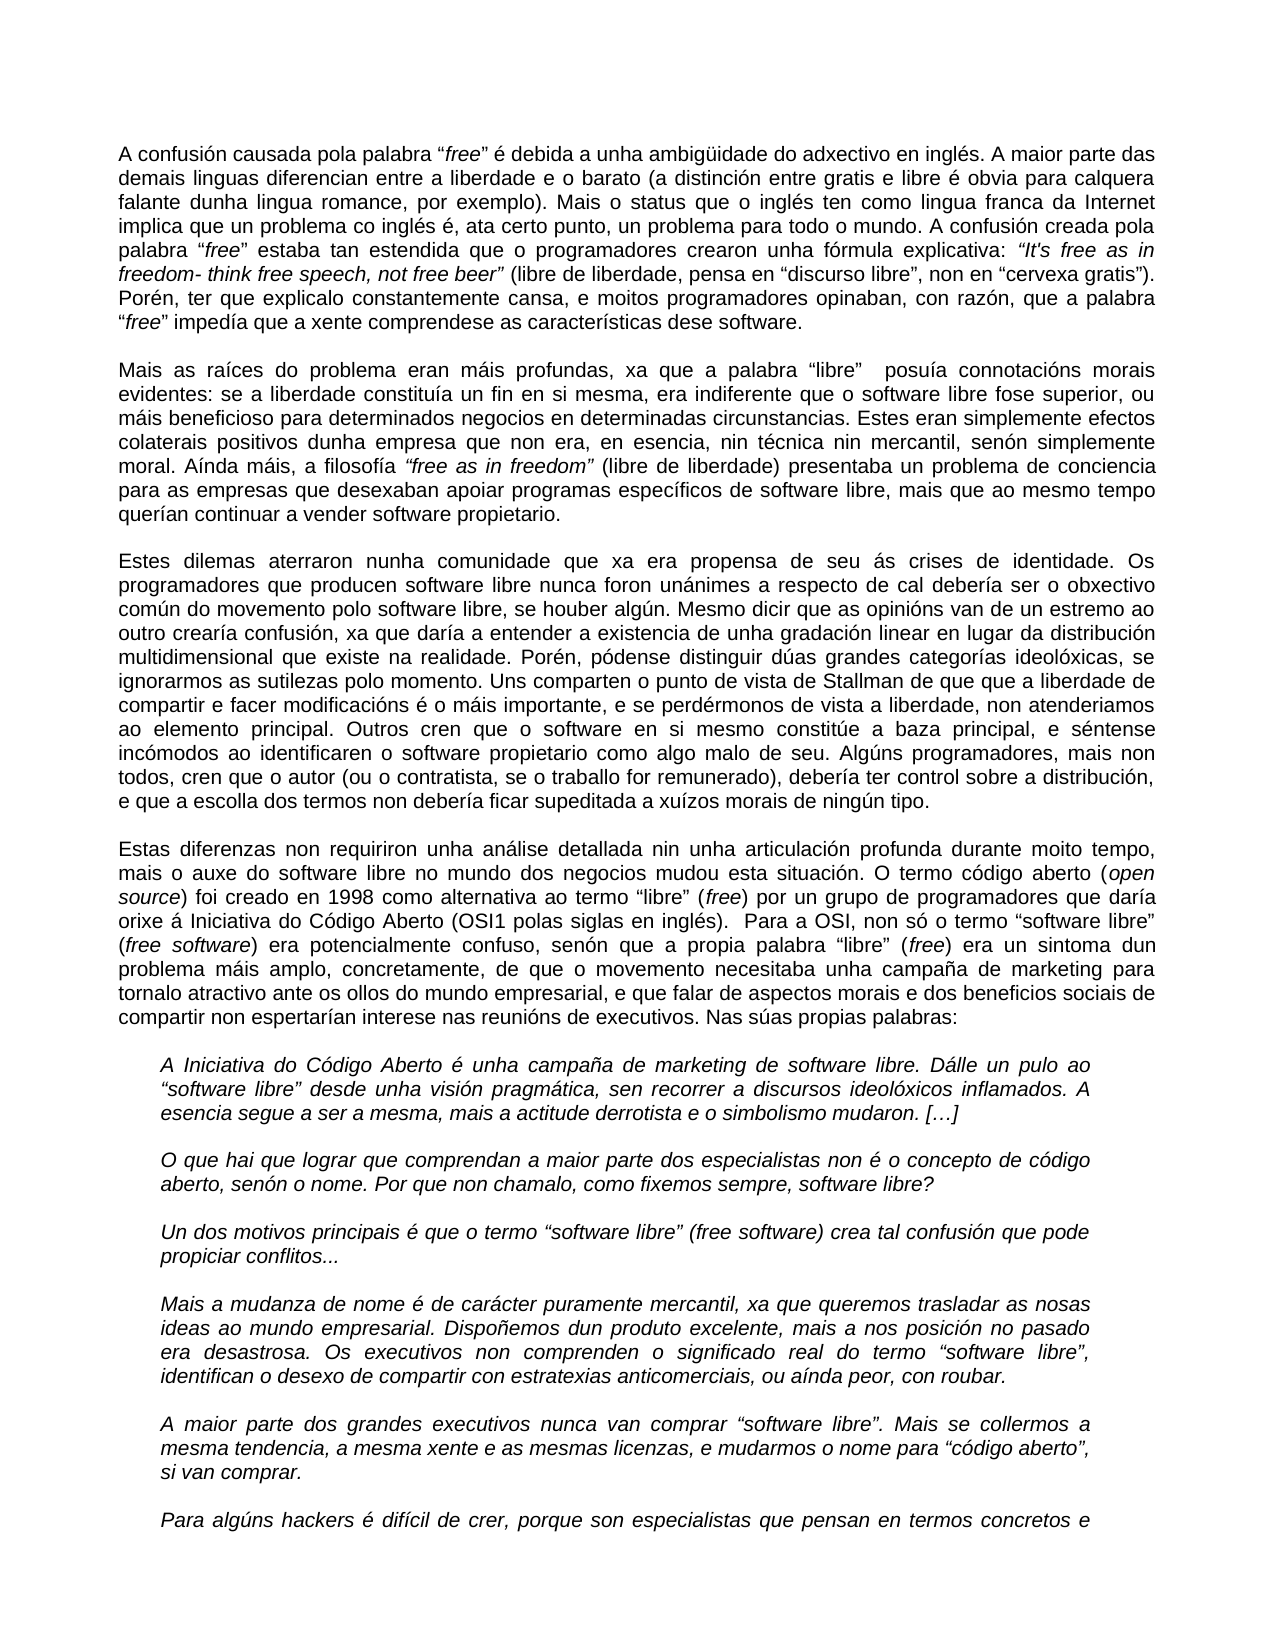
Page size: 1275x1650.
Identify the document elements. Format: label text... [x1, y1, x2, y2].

text Estas diferenzas non requiriron unha análise detallada nin unha articulación profunda durante moito tempo, mais o auxe do software libre no mundo dos negocios mudou esta situación. O termo código aberto (open source) foi creado en 1998 como alternativa ao termo “libre” (free) por un grupo de programadores que daría orixe á Iniciativa do Código Aberto (OSI1 polas siglas en inglés). Para a OSI, non só o termo “software libre” (free software) era potencialmente confuso, senón que a propia palabra “libre” (free) era un sintoma dun problema máis amplo, concretamente, de que o movemento necesitaba unha campaña de marketing para tornalo atractivo ante os ollos do mundo empresarial, e que falar de aspectos morais e dos beneficios sociais de compartir non espertarían interese nas reunións de executivos. Nas súas propias palabras: [118, 837, 1157, 1028]
text Estes dilemas aterraron nunha comunidade que xa era propensa de seu ás crises de identidade. Os programadores que producen software libre nunca foron unánimes a respecto de cal debería ser o obxectivo común do movemento polo software libre, se houber algún. Mesmo dicir que as opinións van de un estremo ao outro crearía confusión, xa que daría a entender a existencia de unha gradación linear en lugar da distribución multidimensional que existe na realidade. Porén, pódense distinguir dúas grandes categorías ideolóxicas, se ignorarmos as sutilezas polo momento. Uns comparten o punto de vista de Stallman de que que a liberdade de compartir e facer modificacións é o máis importante, e se perdérmonos de vista a liberdade, non atenderiamos ao elemento principal. Outros cren que o software en si mesmo constitúe a baza principal, e séntense incómodos ao identificaren o software propietario como algo malo de seu. Algúns programadores, mais non todos, cren que o autor (ou o contratista, se o traballo for remunerado), debería ter control sobre a distribución, e que a escolla dos termos non debería ficar supeditada a xuízos morais de ningún tipo. [118, 549, 1157, 813]
text Un dos motivos principais é que o termo “software libre” (free software) crea tal confusión que pode propiciar conflitos... [160, 1220, 1094, 1268]
text A maior parte dos grandes executivos nunca van comprar “software libre”. Mais se collermos a mesma tendencia, a mesma xente e as mesmas licenzas, e mudarmos o nome para “código aberto”, si van comprar. [160, 1412, 1094, 1484]
text Mais as raíces do problema eran máis profundas, xa que a palabra “libre” posuía connotacións morais evidentes: se a liberdade constituía un fin en si mesma, era indiferente que o software libre fose superior, ou máis beneficioso para determinados negocios en determinadas circunstancias. Estes eran simplemente efectos colaterais positivos dunha empresa que non era, en esencia, nin técnica nin mercantil, senón simplemente moral. Aínda máis, a filosofía “free as in freedom” (libre de liberdade) presentaba un problema de conciencia para as empresas que desexaban apoiar programas específicos de software libre, mais que ao mesmo tempo querían continuar a vender software propietario. [118, 358, 1157, 525]
text Mais a mudanza de nome é de carácter puramente mercantil, xa que queremos trasladar as nosas ideas ao mundo empresarial. Dispoñemos dun produto excelente, mais a nos posición no pasado era desastrosa. Os executivos non comprenden o significado real do termo “software libre”, identifican o desexo de compartir con estratexias anticomerciais, ou aínda peor, con roubar. [160, 1292, 1094, 1388]
text O que hai que lograr que comprendan a maior parte dos especialistas non é o concepto de código aberto, senón o nome. Por que non chamalo, como fixemos sempre, software libre? [160, 1148, 1094, 1196]
text A Iniciativa do Código Aberto é unha campaña de marketing de software libre. Dálle un pulo ao “software libre” desde unha visión pragmática, sen recorrer a discursos ideolóxicos inflamados. A esencia segue a ser a mesma, mais a actitude derrotista e o simbolismo mudaron. […] [160, 1052, 1094, 1124]
text Para algúns hackers é difícil de crer, porque son especialistas que pensan en termos concretos e [160, 1508, 1094, 1532]
text A confusión causada pola palabra “free” é debida a unha ambigüidade do adxectivo en inglés. A maior parte das demais linguas diferencian entre a liberdade e o barato (a distinción entre gratis e libre é obvia para calquera falante dunha lingua romance, por exemplo). Mais o status que o inglés ten como lingua franca da Internet implica que un problema co inglés é, ata certo punto, un problema para todo o mundo. A confusión creada pola palabra “free” estaba tan estendida que o programadores crearon unha fórmula explicativa: “It's free as in freedom- think free speech, not free beer” (libre de liberdade, pensa en “discurso libre”, non en “cervexa gratis”). Porén, ter que explicalo constantemente cansa, e moitos programadores opinaban, con razón, que a palabra “free” impedía que a xente comprendese as características dese software. [118, 142, 1157, 334]
